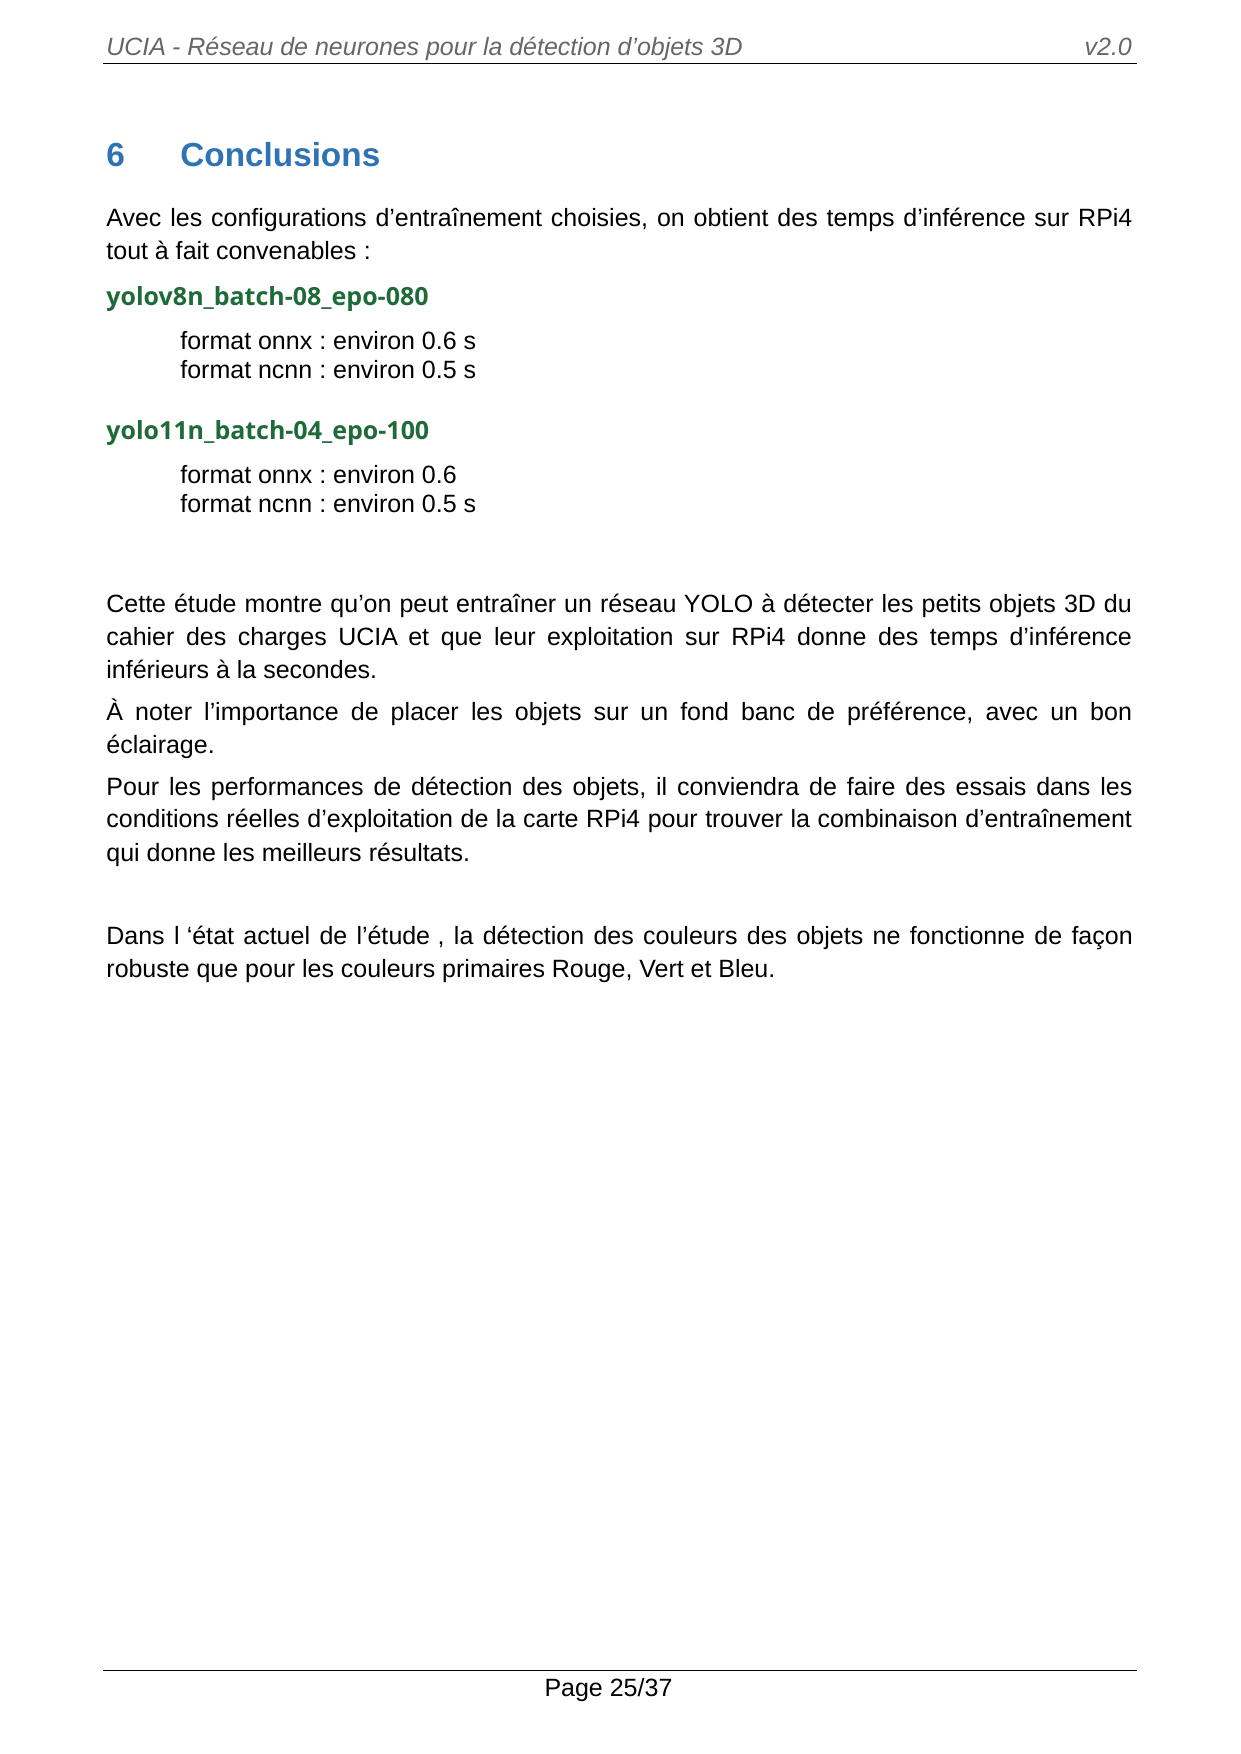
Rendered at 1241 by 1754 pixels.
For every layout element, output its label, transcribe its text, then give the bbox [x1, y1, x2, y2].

text Pour les performances de détection des objets, il conviendra de faire des essais dans les conditions réelles d’exploitation de la carte RPi4 pour trouver la combinaison d’entraînement qui donne les meilleurs résultats. [106, 771, 1134, 866]
text yolo11n_batch-04_epo-100 [106, 412, 1134, 447]
subtitle Conclusions [106, 136, 1134, 174]
text À noter l’importance de placer les objets sur un fond banc de préférence, avec un bon éclairage. [106, 697, 1134, 758]
text Cette étude montre qu’on peut entraîner un réseau YOLO à détecter les petits objets 3D du cahier des charges UCIA et que leur exploitation sur RPi4 donne des temps d’inférence inférieurs à la secondes. [106, 589, 1134, 683]
text format onnx : environ 0.6 [106, 461, 1134, 489]
text Avec les configurations d’entraînement choisies, on obtient des temps d’inférence sur RPi4 tout à fait convenables : [106, 203, 1134, 265]
text format onnx : environ 0.6 s [106, 326, 1134, 355]
text Dans l ‘état actuel de l’étude , la détection des couleurs des objets ne fonctionne de façon robuste que pour les couleurs primaires Rouge, Vert et Bleu. [106, 921, 1134, 983]
text format ncnn : environ 0.5 s [106, 489, 1134, 518]
text format ncnn : environ 0.5 s [106, 355, 1134, 384]
text yolov8n_batch-08_epo-080 [106, 278, 1134, 312]
